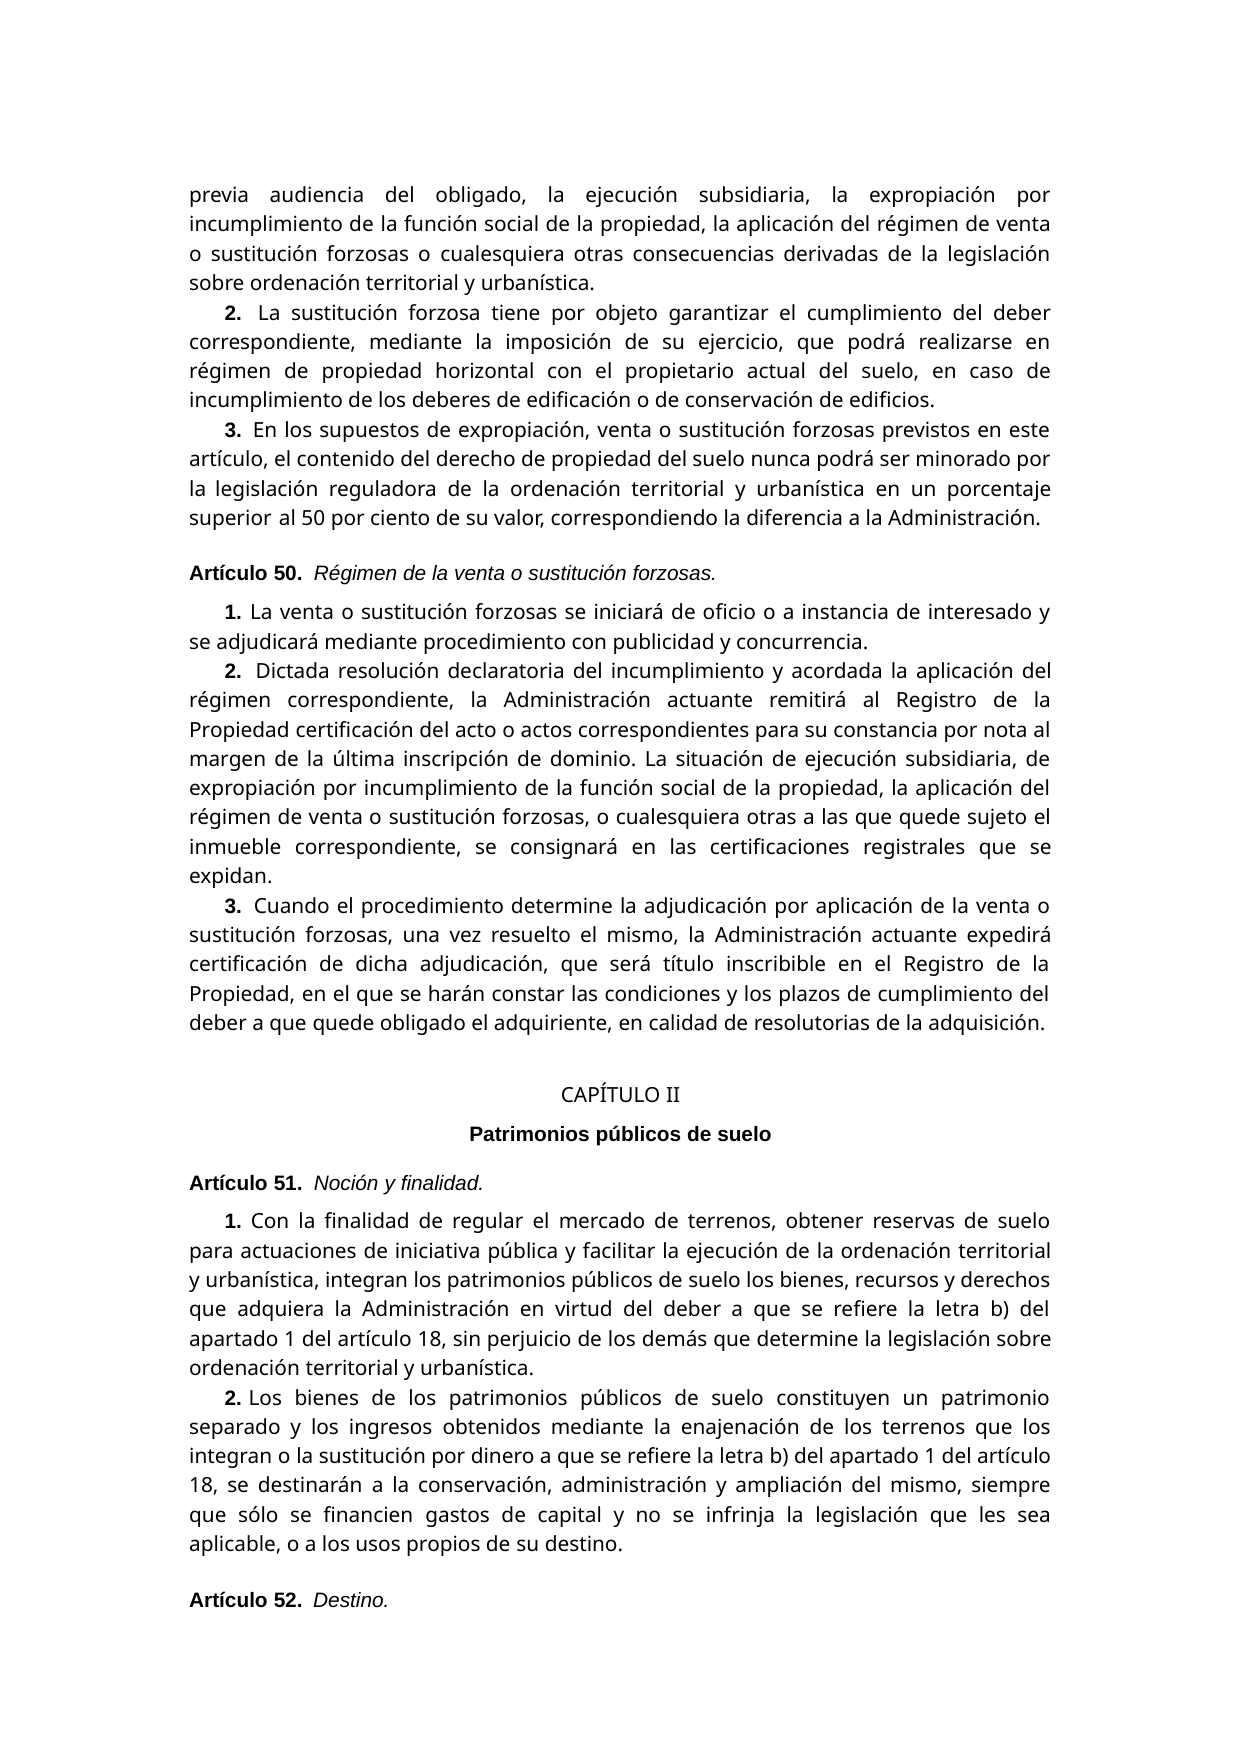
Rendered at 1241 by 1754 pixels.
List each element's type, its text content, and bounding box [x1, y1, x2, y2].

list La venta o sustitución forzosas se iniciará de oficio o a instancia de interesado y se adjudicará mediante procedimiento con publicidad y concurrencia. [189, 597, 1051, 655]
text Artículo 50. Régimen de la venta o sustitución forzosas. [189, 561, 1184, 585]
list Cuando el procedimiento determine la adjudicación por aplicación de la venta o sustitución forzosas, una vez resuelto el mismo, la Administración actuante expedirá certificación de dicha adjudicación, que será título inscribible en el Registro de la Propiedad, en el que se harán constar las condiciones y los plazos de cumplimiento del deber a que quede obligado el adquiriente, en calidad de resolutorias de la adquisición. [189, 891, 1051, 1036]
list La sustitución forzosa tiene por objeto garantizar el cumplimiento del deber correspondiente, mediante la imposición de su ejercicio, que podrá realizarse en régimen de propiedad horizontal con el propietario actual del suelo, en caso de incumplimiento de los deberes de edificación o de conservación de edificios. [189, 298, 1051, 414]
text previa audiencia del obligado, la ejecución subsidiaria, la expropiación por incumplimiento de la función social de la propiedad, la aplicación del régimen de venta o sustitución forzosas o cualesquiera otras consecuencias derivadas de la legislación sobre ordenación territorial y urbanística. [189, 180, 1051, 297]
text Artículo 51. Noción y finalidad. [189, 1170, 1184, 1194]
subtitle Patrimonios públicos de suelo [367, 1122, 874, 1146]
list Con la finalidad de regular el mercado de terrenos, obtener reservas de suelo para actuaciones de iniciativa pública y facilitar la ejecución de la ordenación territorial y urbanística, integran los patrimonios públicos de suelo los bienes, recursos y derechos que adquiera la Administración en virtud del deber a que se refiere la letra b) del apartado 1 del artículo 18, sin perjuicio de los demás que determine la legislación sobre ordenación territorial y urbanística. [189, 1207, 1052, 1381]
text Artículo 52. Destino. [189, 1587, 1184, 1611]
list Los bienes de los patrimonios públicos de suelo constituyen un patrimonio separado y los ingresos obtenidos mediante la enajenación de los terrenos que los integran o la sustitución por dinero a que se refiere la letra b) del apartado 1 del artículo 18, se destinarán a la conservación, administración y ampliación del mismo, siempre que sólo se financien gastos de capital y no se infrinja la legislación que les sea aplicable, o a los usos propios de su destino. [189, 1383, 1051, 1557]
list En los supuestos de expropiación, venta o sustitución forzosas previstos en este artículo, el contenido del derecho de propiedad del suelo nunca podrá ser minorado por la legislación reguladora de la ordenación territorial y urbanística en un porcentaje superior al 50 por ciento de su valor, correspondiendo la diferencia a la Administración. [189, 415, 1051, 531]
list Dictada resolución declaratoria del incumplimiento y acordada la aplicación del régimen correspondiente, la Administración actuante remitirá al Registro de la Propiedad certificación del acto o actos correspondientes para su constancia por nota al margen de la última inscripción de dominio. La situación de ejecución subsidiaria, de expropiación por incumplimiento de la función social de la propiedad, la aplicación del régimen de venta o sustitución forzosas, o cualesquiera otras a las que quede sujeto el inmueble correspondiente, se consignará en las certificaciones registrales que se expidan. [189, 656, 1052, 889]
text CAPÍTULO II [367, 1080, 874, 1109]
